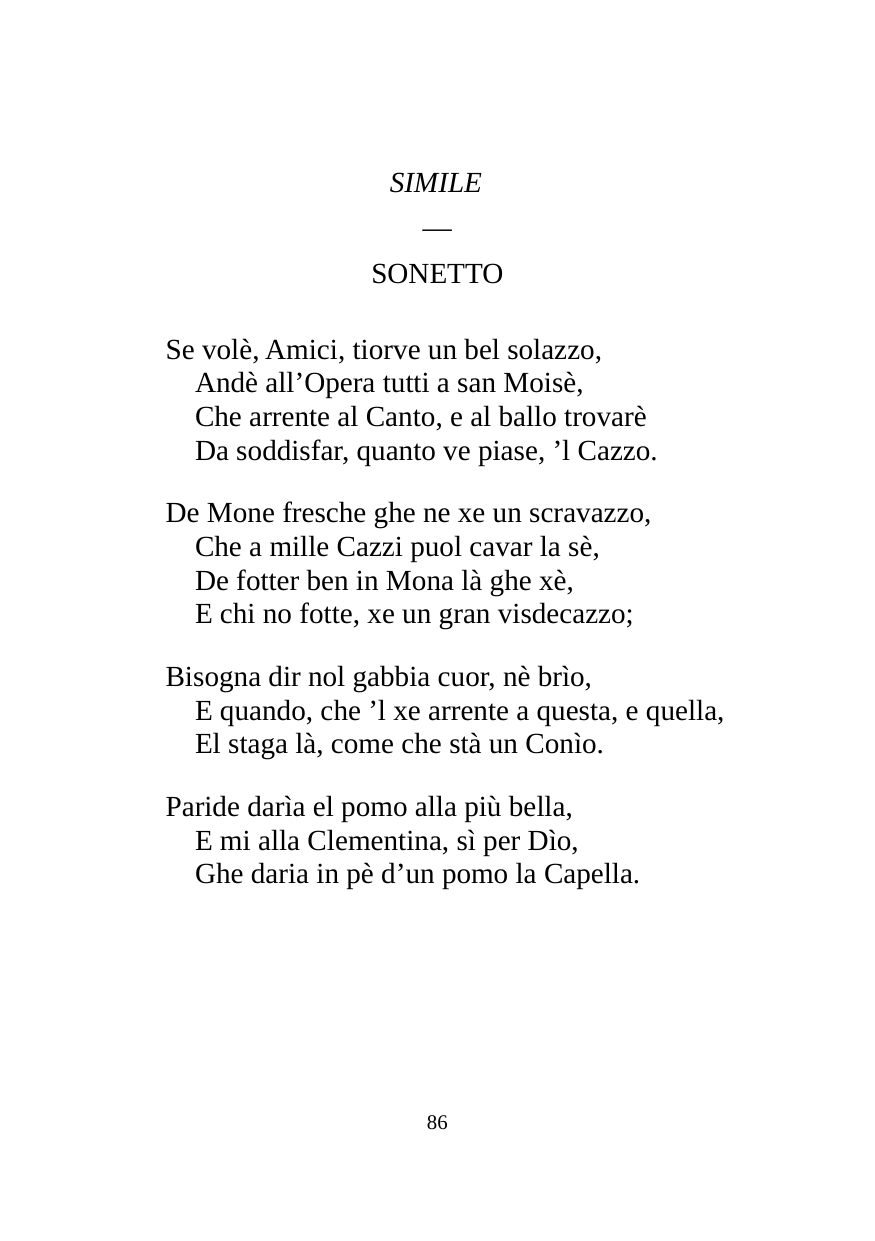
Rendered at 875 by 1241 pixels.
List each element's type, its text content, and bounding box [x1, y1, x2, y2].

text — [106, 211, 768, 244]
text Se volè, Amici, tiorve un bel solazzo, Andè all’Opera tutti a san Moisè, Che arrente al Canto, e al ballo trovarè Da soddisfar, quanto ve piase, ’l Cazzo. [165, 332, 768, 466]
subtitle SIMILE [106, 165, 768, 199]
text Paride darìa el pomo alla più bella, E mi alla Clementina, sì per Dìo, Ghe daria in pè d’un pomo la Capella. [165, 789, 768, 890]
text De Mone fresche ghe ne xe un scravazzo, Che a mille Cazzi puol cavar la sè, De fotter ben in Mona là ghe xè, E chi no fotte, xe un gran visdecazzo; [165, 496, 768, 630]
text Bisogna dir nol gabbia cuor, nè brìo, E quando, che ’l xe arrente a questa, e quella, El staga là, come che stà un Conìo. [165, 659, 768, 760]
text SONETTO [106, 257, 768, 290]
